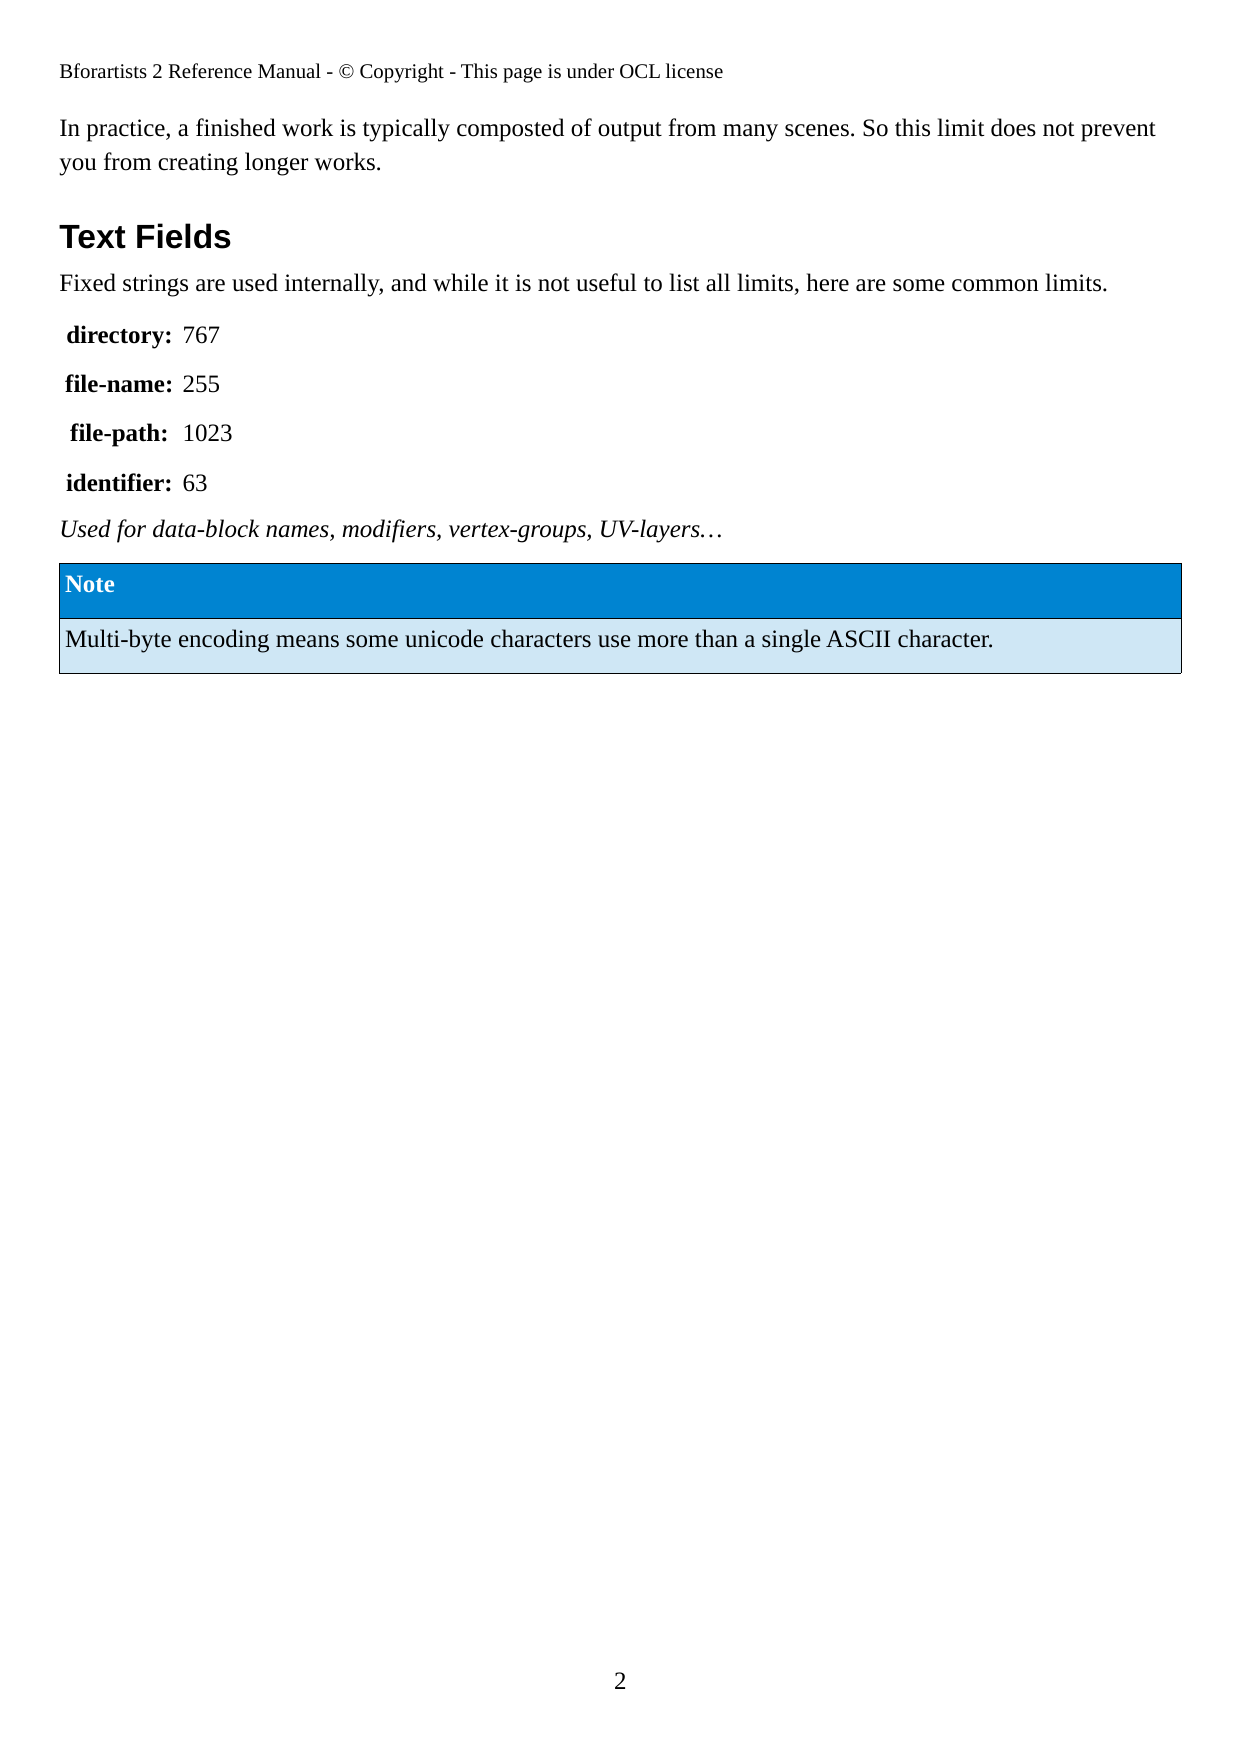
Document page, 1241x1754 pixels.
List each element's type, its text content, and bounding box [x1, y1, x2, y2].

text Used for data-block names, modifiers, vertex-groups, UV-layers… [59, 514, 1181, 543]
text In practice, a finished work is typically composted of output from many scenes. So this limit does not prevent you from creating longer works. [59, 113, 1181, 176]
table_cell 1023 [179, 416, 245, 465]
subtitle Text Fields [59, 217, 1181, 256]
table_cell file-name: [59, 366, 179, 416]
table_header Note [60, 564, 1181, 618]
table_cell identifier: [59, 465, 179, 514]
table_cell 63 [179, 465, 245, 514]
table_header directory: [59, 317, 179, 366]
table_cell 255 [179, 366, 245, 416]
table_cell Multi-byte encoding means some unicode characters use more than a single ASCII character. [60, 619, 1181, 673]
table_cell file-path: [59, 416, 179, 465]
table_header 767 [179, 317, 245, 366]
text Fixed strings are used internally, and while it is not useful to list all limits, here are some common limits. [59, 268, 1181, 297]
